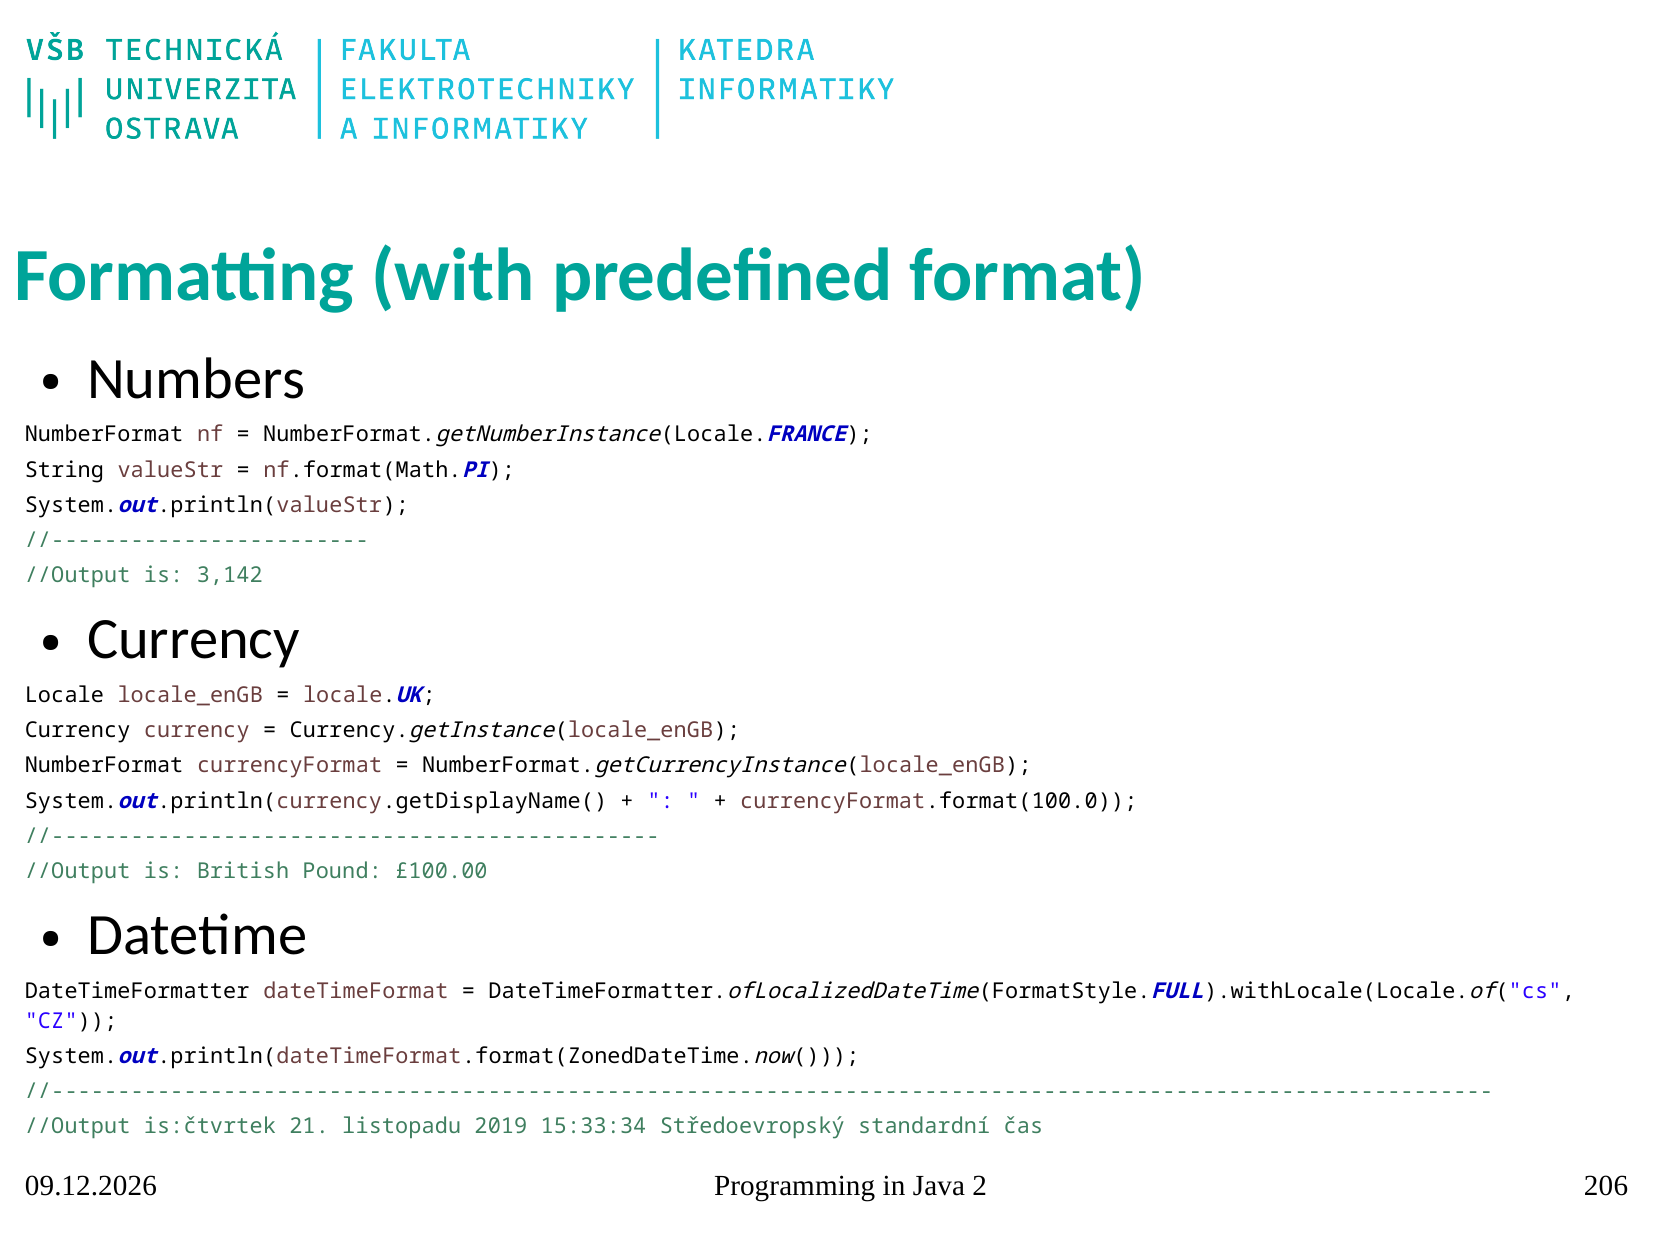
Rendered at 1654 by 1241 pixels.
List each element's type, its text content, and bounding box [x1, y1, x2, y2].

picture [26, 31, 894, 139]
list Numbers NumberFormat nf = NumberFormat.getNumberInstance(Locale.FRANCE); String valueStr = nf.format(Math.PI); System.out.println(valueStr); //------------------------ //Output is: 3,142 Currency Locale locale_enGB = locale.UK; Currency currency = Currency.getInstance(locale_enGB); NumberFormat currencyFormat = NumberFormat.getCurrencyInstance(locale_enGB); System.out.println(currency.getDisplayName() + ": " + currencyFormat.format(100.0)); //---------------------------------------------- //Output is: British Pound: £100.00 Datetime DateTimeFormatter dateTimeFormat = DateTimeFormatter.ofLocalizedDateTime(FormatStyle.FULL).withLocale(Locale.of("cs", "CZ")); System.out.println(dateTimeFormat.format(ZonedDateTime.now())); //------------------------------------------------------------------------------------------------------------- //Output is:čtvrtek 21. listopadu 2019 15:33:34 Středoevropský standardní čas [24, 354, 1629, 1146]
title Formatting (with predefined format) [14, 165, 1619, 319]
